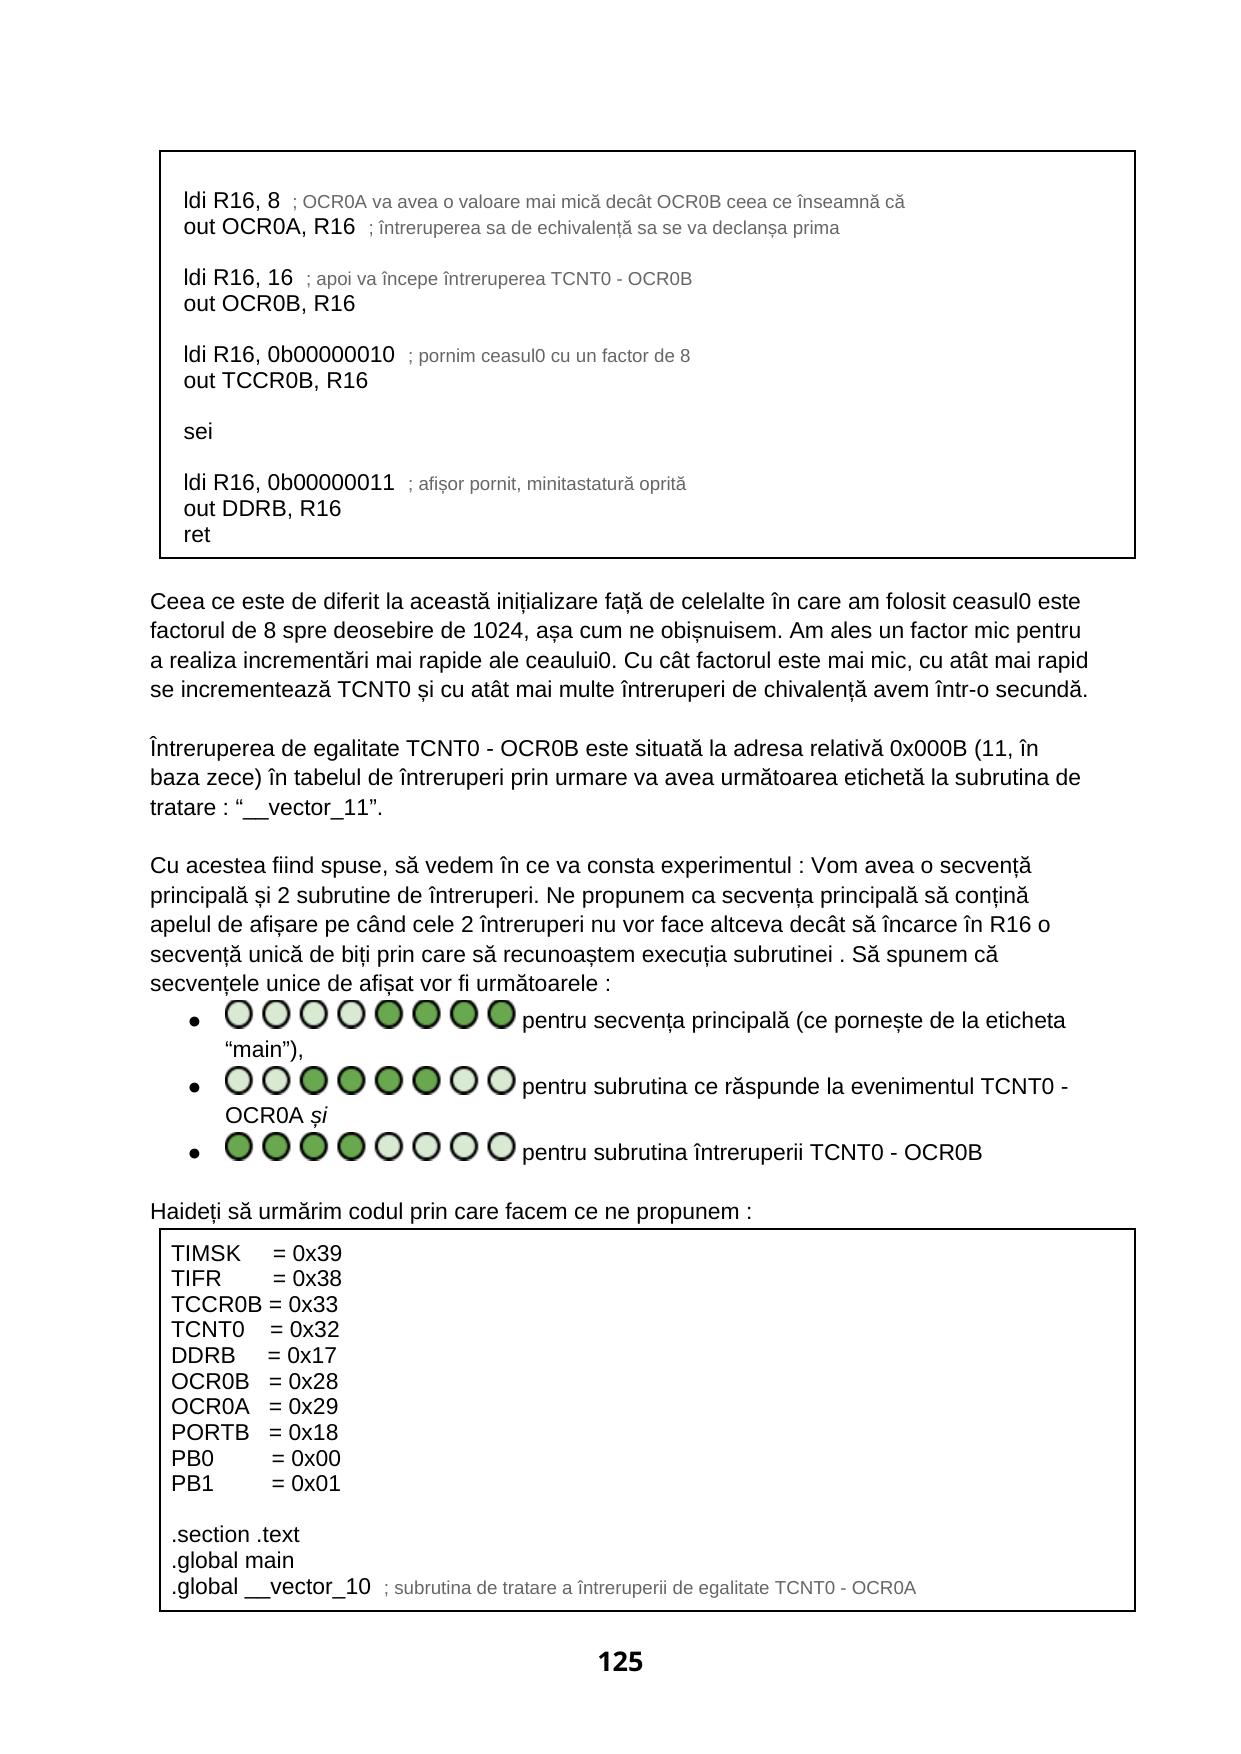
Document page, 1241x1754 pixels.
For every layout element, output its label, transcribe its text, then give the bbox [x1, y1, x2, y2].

list pentru secvența principală (ce pornește de la eticheta “main”), [187, 1000, 1091, 1062]
text Haideți să urmărim codul prin care facem ce ne propunem : [150, 1198, 1091, 1224]
table_header TIMSK = 0x39 TIFR = 0x38 TCCR0B = 0x33 TCNT0 = 0x32 DDRB = 0x17 OCR0B = 0x28 OCR0A = 0x29 PORTB = 0x18 PB0 = 0x00 PB1 = 0x01 .section .text .global main .global __vector_10 ; subrutina de tratare a întreruperii de egalitate TCNT0 - OCR0A [161, 1230, 1134, 1609]
picture [225, 1066, 516, 1095]
picture [225, 1132, 516, 1161]
list pentru subrutina întreruperii TCNT0 - OCR0B [187, 1132, 1091, 1165]
list pentru subrutina ce răspunde la evenimentul TCNT0 - OCR0A și [187, 1066, 1091, 1128]
text Întreruperea de egalitate TCNT0 - OCR0B este situată la adresa relativă 0x000B (11, în baza zece) în tabelul de întreruperi prin urmare va avea următoarea etichetă la subrutina de tratare : “__vector_11”. [150, 736, 1091, 820]
text Cu acestea fiind spuse, să vedem în ce va consta experimentul : Vom avea o secvență principală și 2 subrutine de întreruperi. Ne propunem ca secvența principală să conțină apelul de afișare pe când cele 2 întreruperi nu vor face altceva decât să încarce în R16 o secvență unică de biți prin care să recunoaștem execuția subrutinei . Să spunem că secvențele unice de afișat vor fi următoarele : [150, 853, 1091, 996]
picture [225, 1000, 516, 1029]
table_header ldi R16, 8 ; OCR0A va avea o valoare mai mică decât OCR0B ceea ce înseamnă că out OCR0A, R16 ; întreruperea sa de echivalență sa se va declanșa prima ldi R16, 16 ; apoi va începe întreruperea TCNT0 - OCR0B out OCR0B, R16 ldi R16, 0b00000010 ; pornim ceasul0 cu un factor de 8 out TCCR0B, R16 sei ldi R16, 0b00000011 ; afișor pornit, minitastatură oprită out DDRB, R16 ret [161, 152, 1134, 557]
text Ceea ce este de diferit la această inițializare față de celelalte în care am folosit ceasul0 este factorul de 8 spre deosebire de 1024, așa cum ne obișnuisem. Am ales un factor mic pentru a realiza incrementări mai rapide ale ceaului0. Cu cât factorul este mai mic, cu atât mai rapid se incrementează TCNT0 și cu atât mai multe întreruperi de chivalență avem într-o secundă. [150, 589, 1091, 702]
